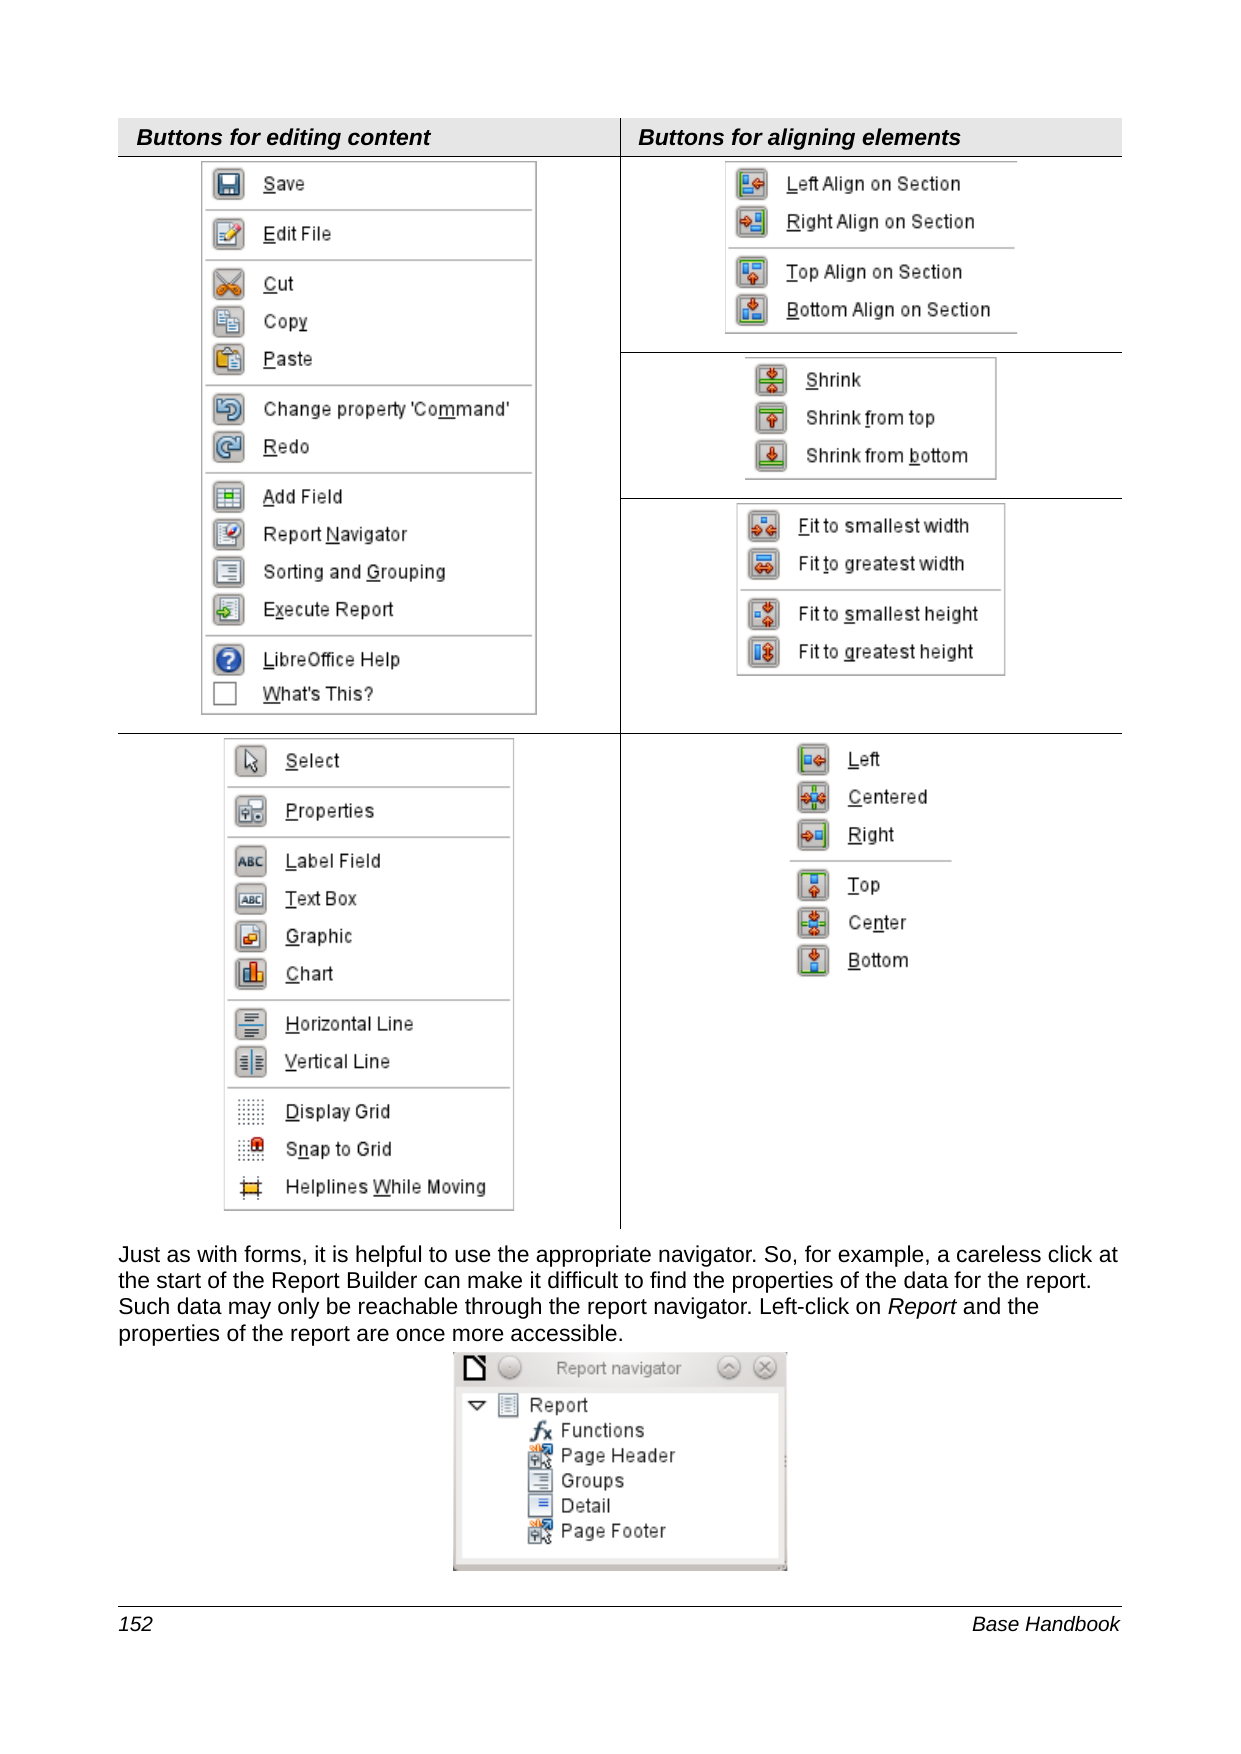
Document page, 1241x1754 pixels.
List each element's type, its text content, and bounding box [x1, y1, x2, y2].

table_cell [118, 157, 620, 733]
picture [745, 357, 997, 480]
picture [787, 738, 955, 983]
table_cell [621, 734, 1122, 1229]
table_cell [118, 734, 620, 1229]
text Just as with forms, it is helpful to use the appropriate navigator. So, for example, a careless click at the start of the Report Builder can make it difficult to find the properties of the data for the report. Such data may only be reachable through the report navigator. Left-click on Report and the properties of the report are once more accessible. [118, 1241, 1122, 1346]
picture [725, 161, 1018, 334]
table_header Buttons for aligning elements [621, 118, 1122, 156]
table_header Buttons for editing content [118, 118, 620, 156]
table_cell [621, 157, 1122, 352]
picture [736, 503, 1006, 676]
picture [201, 161, 537, 715]
table_cell [621, 353, 1122, 498]
table_cell [621, 499, 1122, 733]
picture [453, 1352, 788, 1571]
picture [223, 738, 515, 1211]
